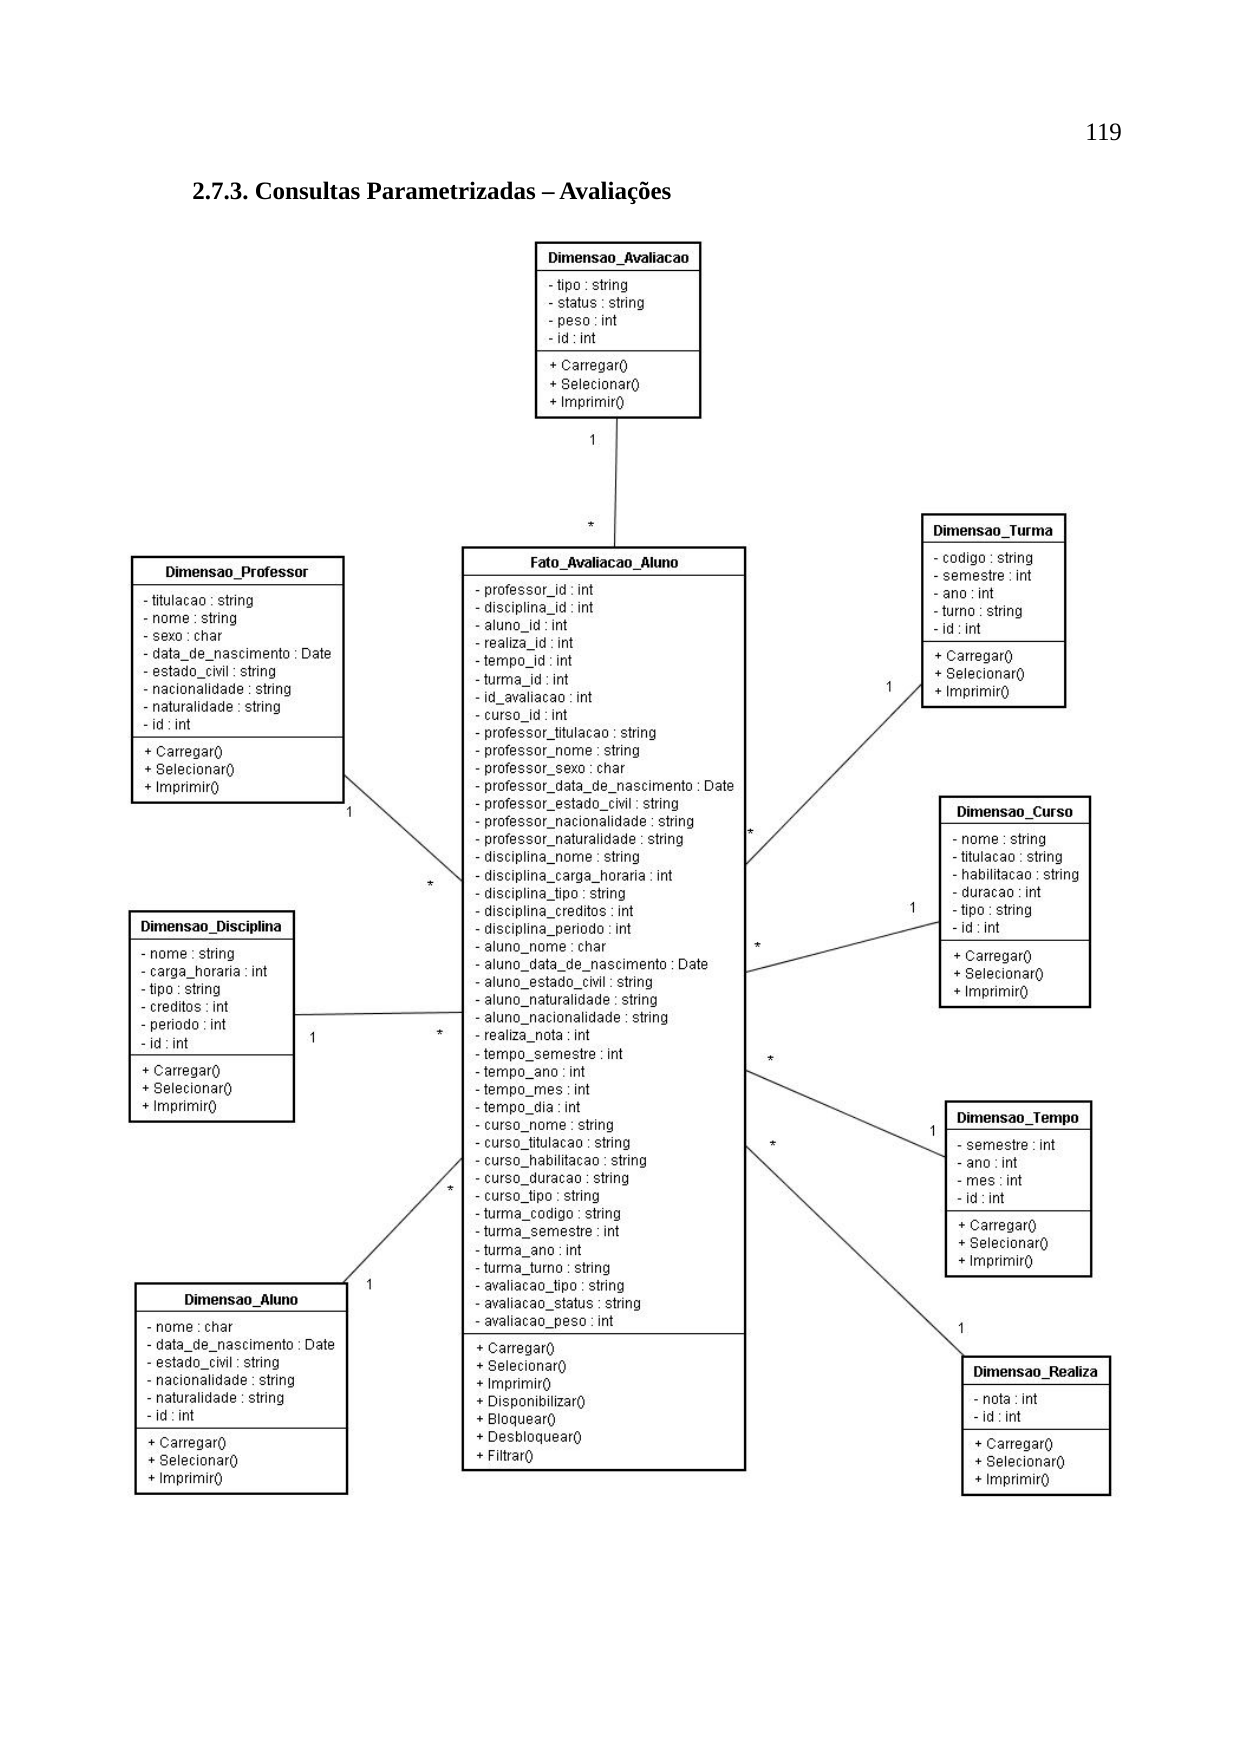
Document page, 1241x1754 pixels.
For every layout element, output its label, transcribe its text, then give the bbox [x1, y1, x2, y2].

picture [118, 231, 1122, 1508]
text 2.7.3. Consultas Parametrizadas – Avaliações [118, 177, 1122, 205]
